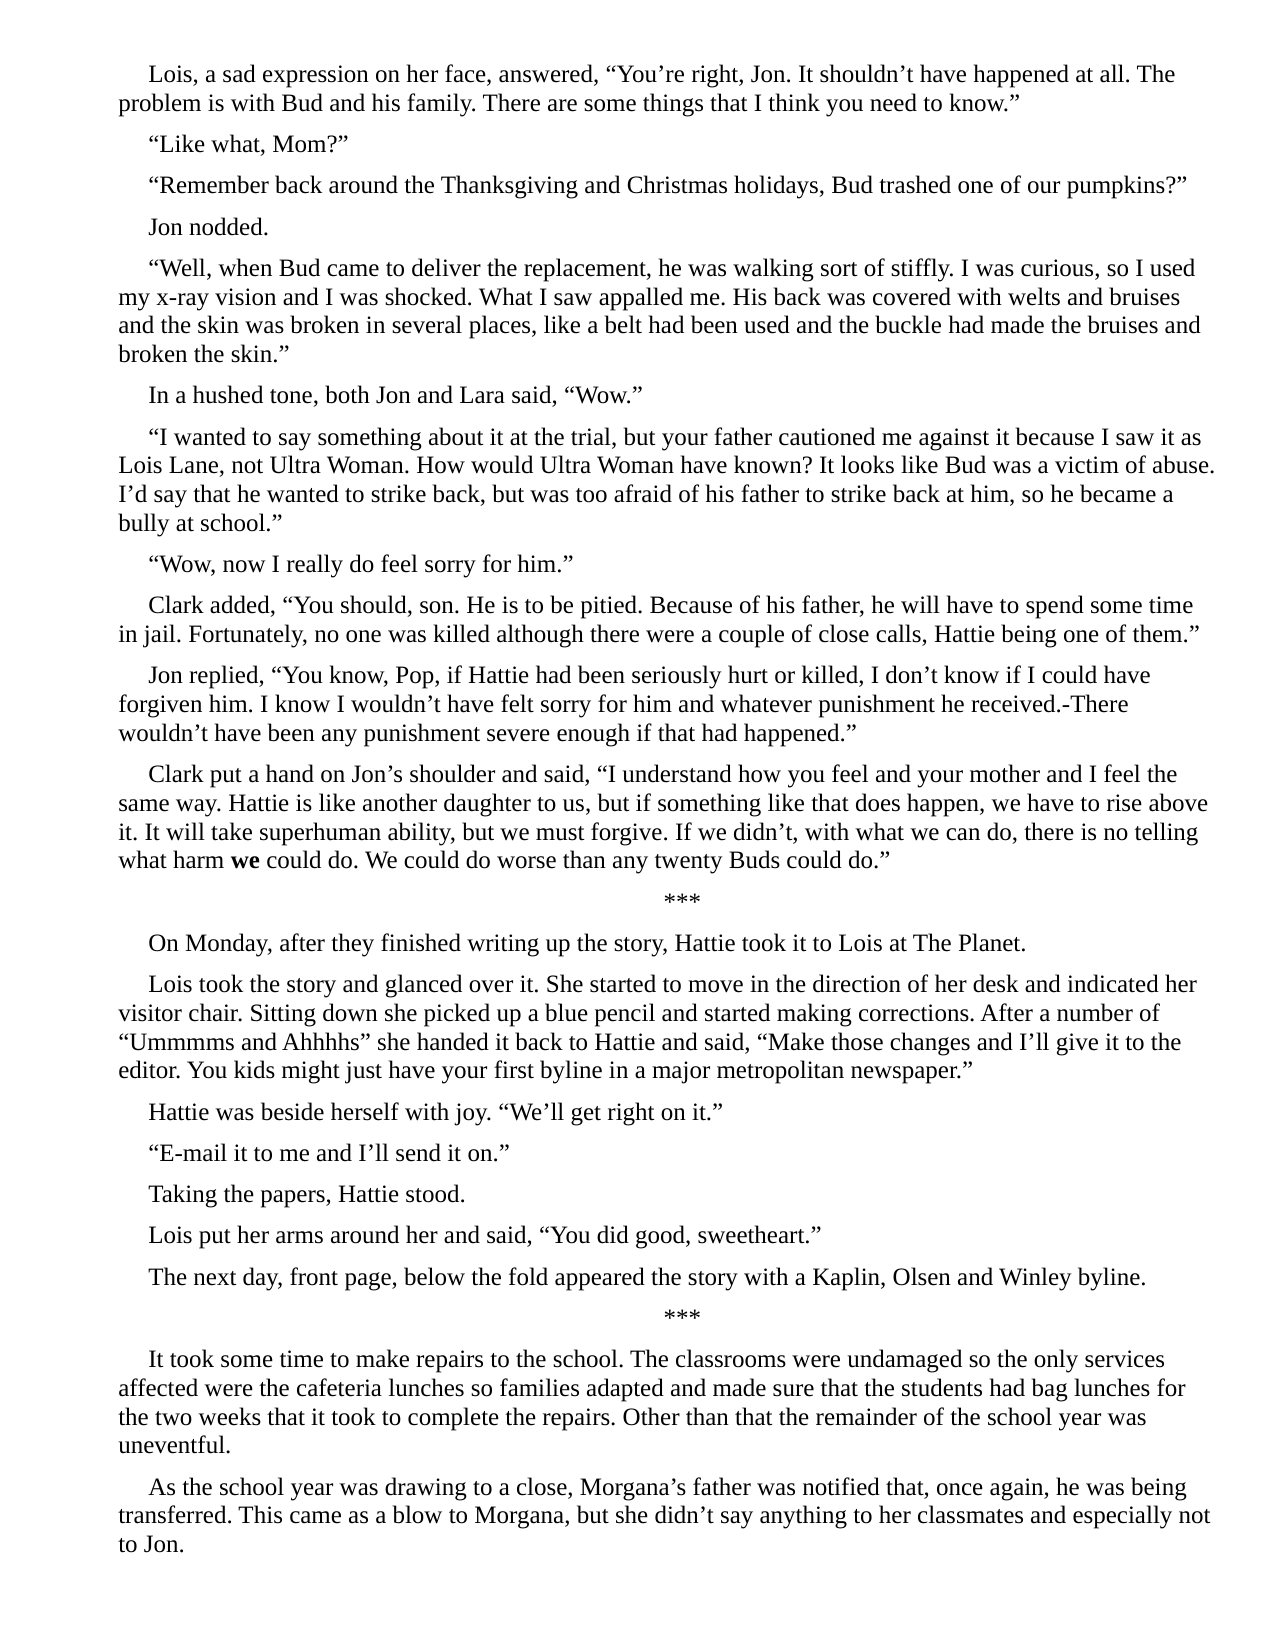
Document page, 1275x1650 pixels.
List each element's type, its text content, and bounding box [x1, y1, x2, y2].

text Lois took the story and glanced over it. She started to move in the direction of her desk and indicated her visitor chair. Sitting down she picked up a blue pencil and started making corrections. After a number of “Ummmms and Ahhhhs” she handed it back to Hattie and said, “Make those changes and I’ll give it to the editor. You kids might just have your first byline in a major metropolitan newspaper.” [118, 969, 1216, 1084]
text Clark put a hand on Jon’s shoulder and said, “I understand how you feel and your mother and I feel the same way. Hattie is like another daughter to us, but if something like that does happen, we have to rise above it. It will take superhuman ability, but we must forgive. If we didn’t, with what we can do, there is no telling what harm we could do. We could do worse than any twenty Buds could do.” [118, 759, 1216, 874]
text “Wow, now I really do feel sorry for him.” [118, 549, 1216, 578]
text “I wanted to say something about it at the trial, but your father cautioned me against it because I saw it as Lois Lane, not Ultra Woman. How would Ultra Woman have known? It looks like Bud was a victim of abuse. I’d say that he wanted to strike back, but was too afraid of his father to strike back at him, so he became a bully at school.” [118, 422, 1216, 537]
text “Like what, Mom?” [118, 129, 1216, 158]
text *** [118, 887, 1216, 915]
text “Remember back around the Thanksgiving and Christmas holidays, Bud trashed one of our pumpkins?” [118, 170, 1216, 199]
text Hattie was beside herself with joy. “We’ll get right on it.” [118, 1097, 1216, 1125]
text It took some time to make repairs to the school. The classrooms were undamaged so the only services affected were the cafeteria lunches so families adapted and made sure that the students had bag lunches for the two weeks that it took to complete the repairs. Other than that the remainder of the school year was uneventful. [118, 1344, 1216, 1459]
text The next day, front page, below the fold appeared the story with a Kaplin, Olsen and Winley byline. [118, 1262, 1216, 1290]
text *** [118, 1303, 1216, 1332]
text Taking the papers, Hattie stood. [118, 1179, 1216, 1208]
text “E-mail it to me and I’ll send it on.” [118, 1138, 1216, 1167]
text On Monday, after they finished writing up the story, Hattie took it to Lois at The Planet. [118, 928, 1216, 957]
text As the school year was drawing to a close, Morgana’s father was notified that, once again, he was being transferred. This came as a blow to Morgana, but she didn’t say anything to her classmates and especially not to Jon. [118, 1472, 1216, 1558]
text Clark added, “You should, son. He is to be pitied. Because of his father, he will have to spend some time in jail. Fortunately, no one was killed although there were a couple of close calls, Hattie being one of them.” [118, 590, 1216, 648]
text In a hushed tone, both Jon and Lara said, “Wow.” [118, 380, 1216, 409]
text Jon nodded. [118, 212, 1216, 240]
text Jon replied, “You know, Pop, if Hattie had been seriously hurt or killed, I don’t know if I could have forgiven him. I know I wouldn’t have felt sorry for him and whatever punishment he received.-There wouldn’t have been any punishment severe enough if that had happened.” [118, 660, 1216, 747]
text Lois, a sad expression on her face, answered, “You’re right, Jon. It shouldn’t have happened at all. The problem is with Bud and his family. There are some things that I think you need to know.” [118, 59, 1216, 117]
text “Well, when Bud came to deliver the replacement, he was walking sort of stiffly. I was curious, so I used my x-ray vision and I was shocked. What I saw appalled me. His back was covered with welts and bruises and the skin was broken in several places, like a belt had been used and the buckle had made the bruises and broken the skin.” [118, 253, 1216, 368]
text Lois put her arms around her and said, “You did good, sweetheart.” [118, 1220, 1216, 1249]
